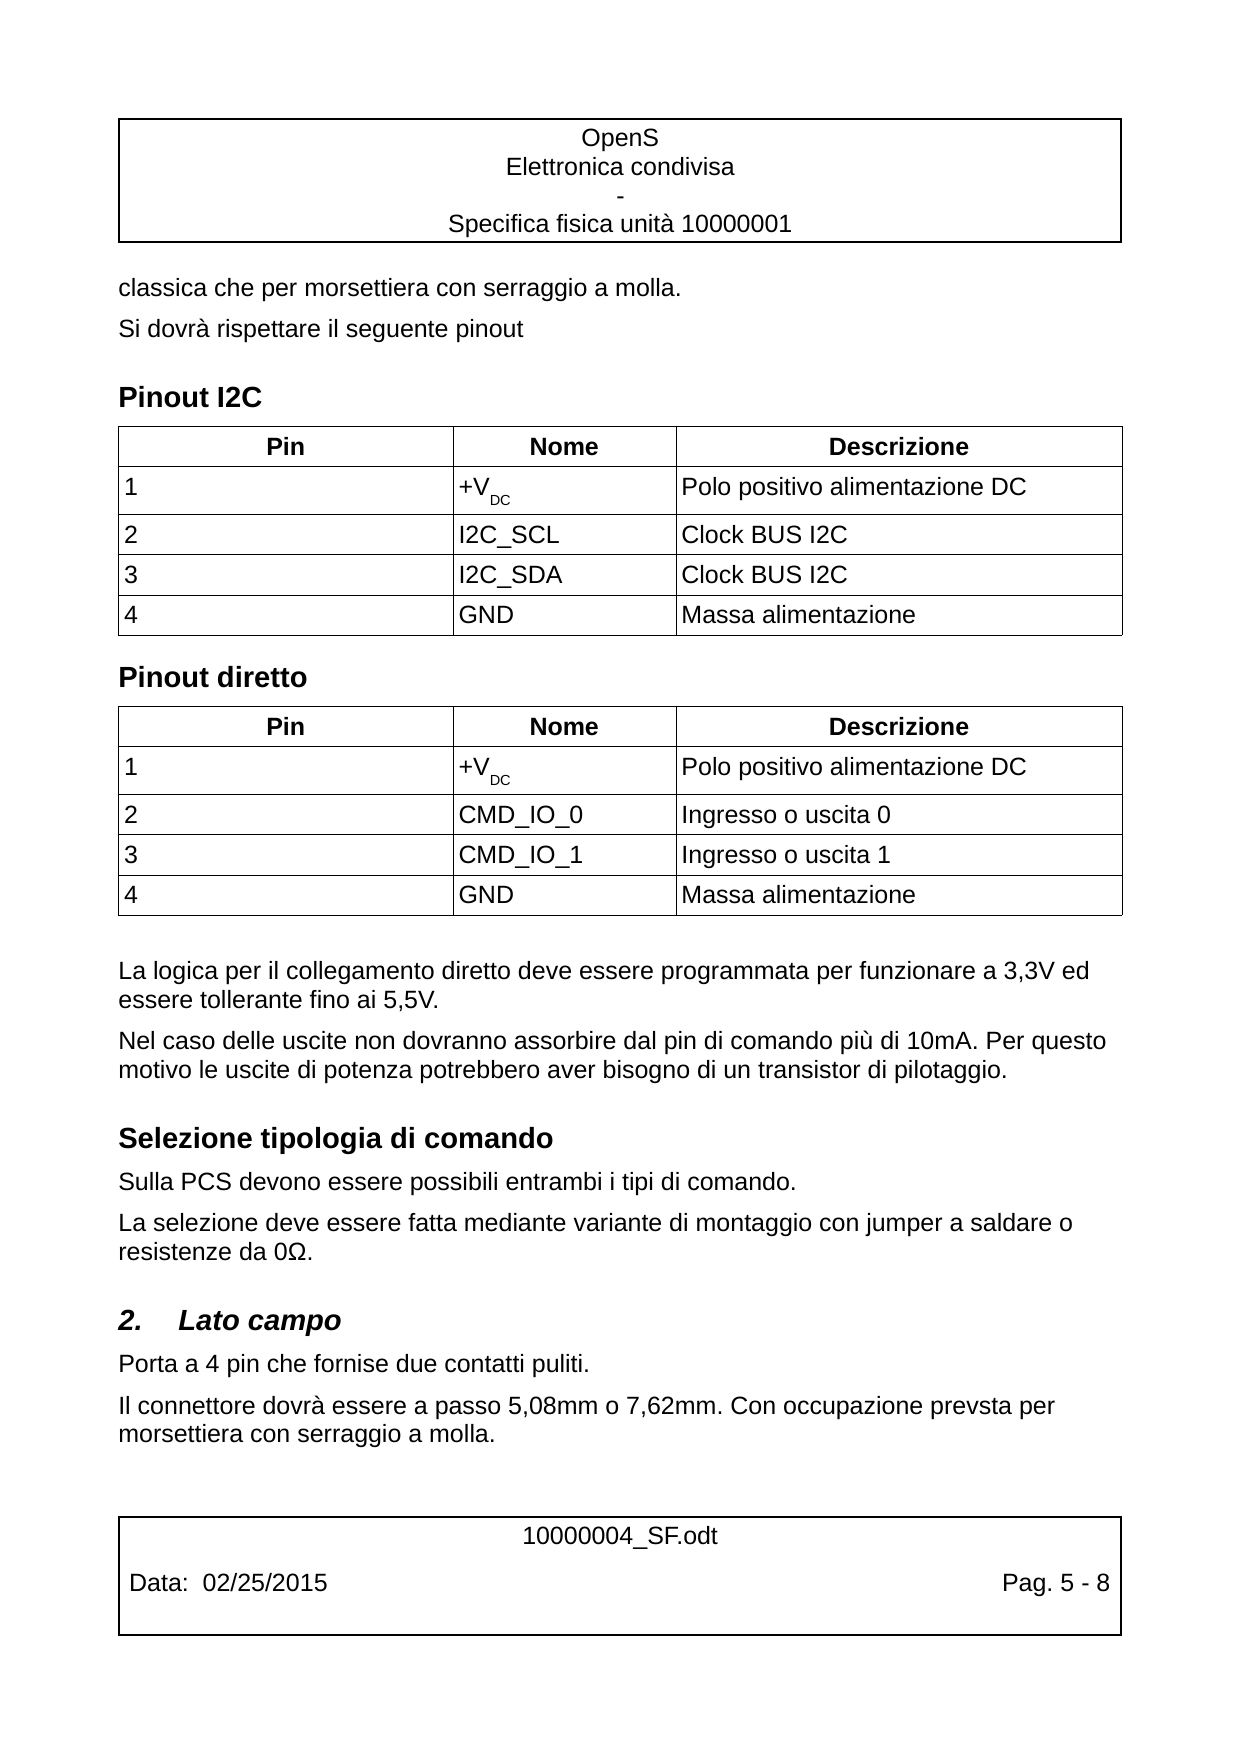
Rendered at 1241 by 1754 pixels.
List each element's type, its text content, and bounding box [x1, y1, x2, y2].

table_cell I2C_SCL [454, 515, 676, 554]
table_cell CMD_IO_0 [454, 795, 676, 834]
table_cell Polo positivo alimentazione DC [677, 747, 1122, 794]
text La logica per il collegamento diretto deve essere programmata per funzionare a 3,3V ed essere tollerante fino ai 5,5V. [118, 956, 1122, 1014]
table_cell +VDC [454, 467, 676, 514]
table_cell Clock BUS I2C [677, 515, 1122, 554]
table_cell +VDC [454, 747, 676, 794]
subtitle Lato campo [118, 1303, 1122, 1337]
text La selezione deve essere fatta mediante variante di montaggio con jumper a saldare o resistenze da 0Ω. [118, 1208, 1122, 1266]
text Il connettore dovrà essere a passo 5,08mm o 7,62mm. Con occupazione prevsta per morsettiera con serraggio a molla. [118, 1391, 1122, 1448]
text classica che per morsettiera con serraggio a molla. [118, 273, 1122, 301]
table_cell 2 [119, 515, 453, 554]
table_cell GND [454, 596, 676, 635]
table_cell GND [454, 876, 676, 915]
text Sulla PCS devono essere possibili entrambi i tipi di comando. [118, 1167, 1122, 1196]
subtitle Pinout diretto [118, 660, 1122, 693]
table_cell Massa alimentazione [677, 596, 1122, 635]
table_cell 4 [119, 596, 453, 635]
table_cell 4 [119, 876, 453, 915]
table_header Pin [119, 707, 453, 746]
table_cell 3 [119, 555, 453, 594]
subtitle Pinout I2C [118, 380, 1122, 414]
table_header Descrizione [677, 427, 1122, 466]
table_cell Massa alimentazione [677, 876, 1122, 915]
table_cell Clock BUS I2C [677, 555, 1122, 594]
table_cell 1 [119, 747, 453, 794]
table_header Nome [454, 707, 676, 746]
table_header Pin [119, 427, 453, 466]
text Si dovrà rispettare il seguente pinout [118, 314, 1122, 343]
table_cell Polo positivo alimentazione DC [677, 467, 1122, 514]
table_cell I2C_SDA [454, 555, 676, 594]
table_cell 3 [119, 835, 453, 874]
table_cell 1 [119, 467, 453, 514]
subtitle Selezione tipologia di comando [118, 1121, 1122, 1155]
text Nel caso delle uscite non dovranno assorbire dal pin di comando più di 10mA. Per questo motivo le uscite di potenza potrebbero aver bisogno di un transistor di pilotaggio. [118, 1026, 1122, 1084]
table_header Nome [454, 427, 676, 466]
table_cell CMD_IO_1 [454, 835, 676, 874]
table_cell Ingresso o uscita 0 [677, 795, 1122, 834]
text Porta a 4 pin che fornise due contatti puliti. [118, 1349, 1122, 1378]
table_cell Ingresso o uscita 1 [677, 835, 1122, 874]
table_cell 2 [119, 795, 453, 834]
table_header Descrizione [677, 707, 1122, 746]
